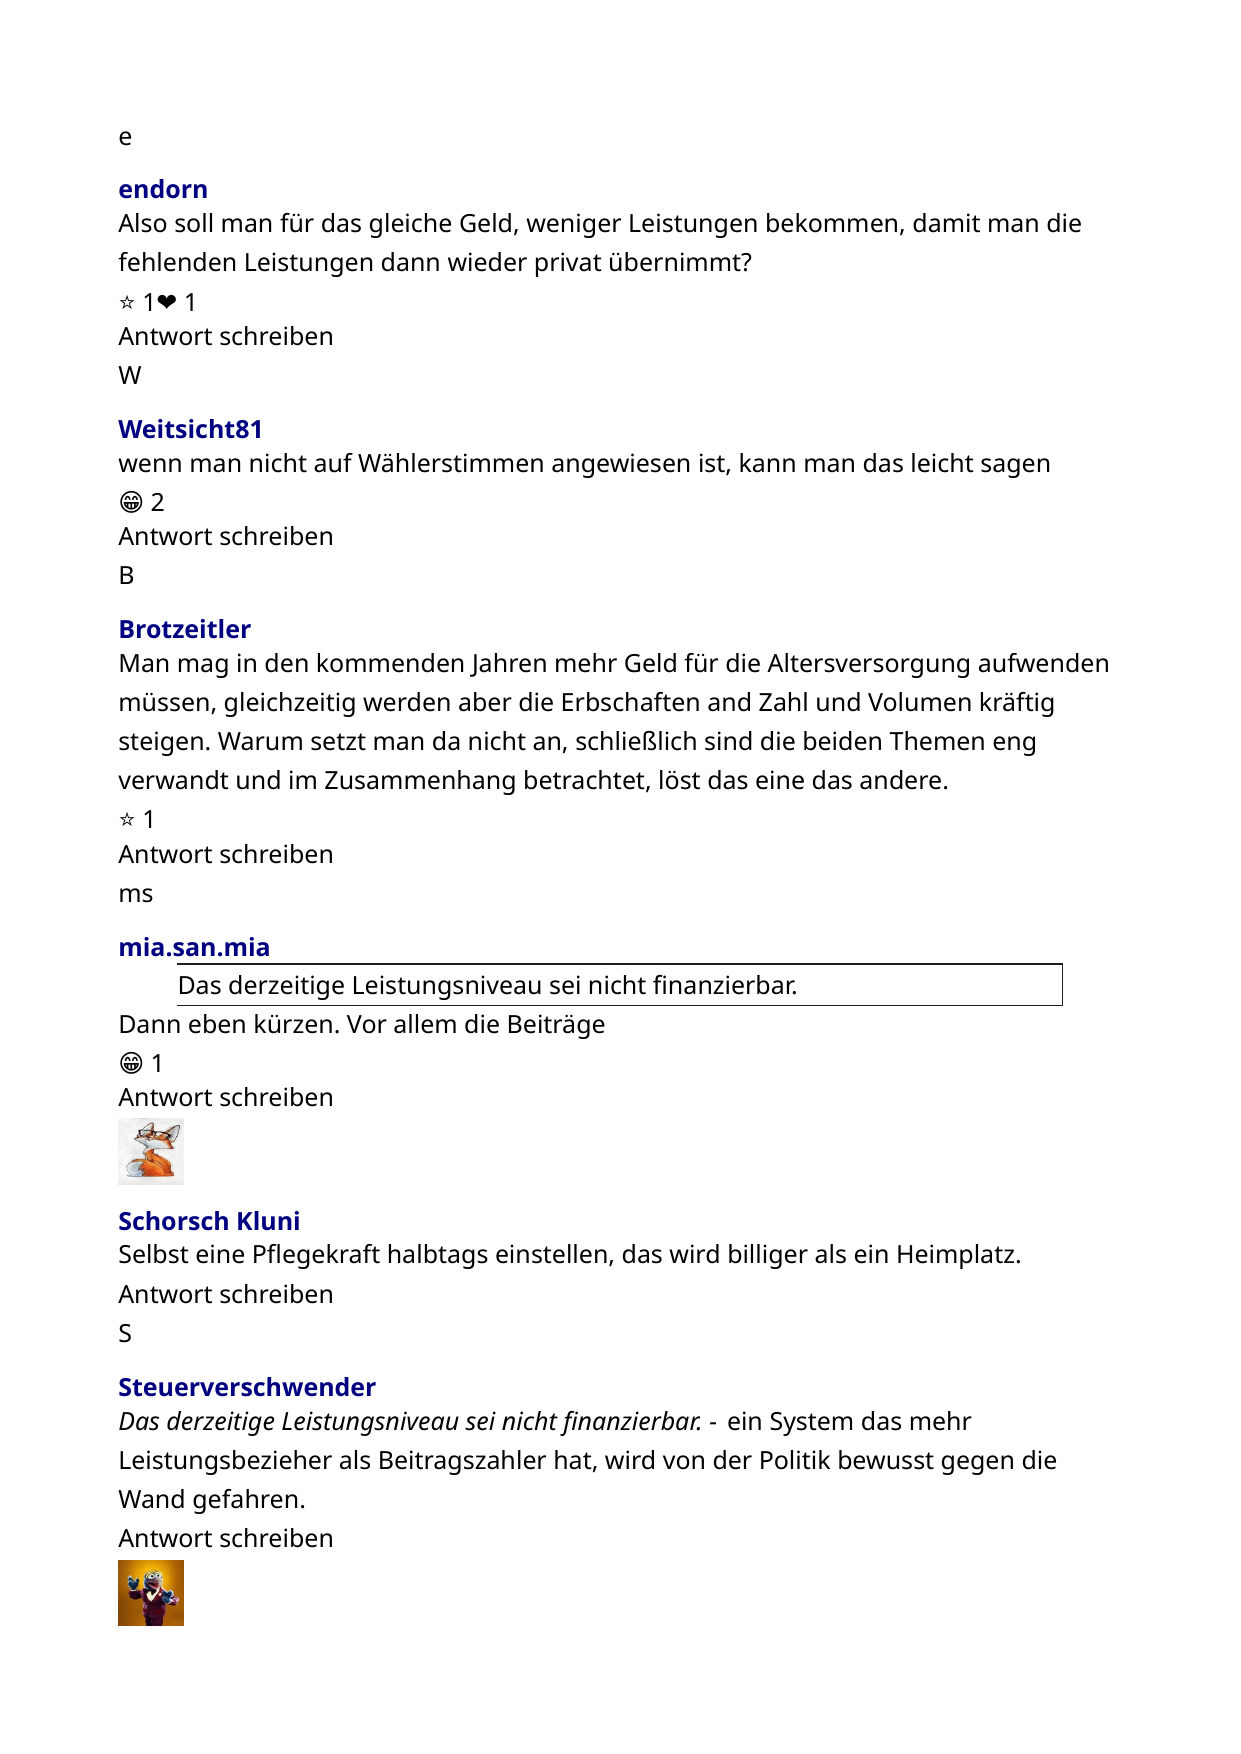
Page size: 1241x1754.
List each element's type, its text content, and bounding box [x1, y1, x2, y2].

text Antwort schreiben [118, 518, 1122, 553]
text Das derzeitige Leistungsniveau sei nicht finanzierbar. [177, 965, 1062, 1005]
subtitle Brotzeitler [118, 611, 1122, 646]
text Antwort schreiben [118, 318, 1122, 352]
text 😁 1 [118, 1045, 1122, 1079]
text Man mag in den kommenden Jahren mehr Geld für die Altersversorgung aufwenden müssen, gleichzeitig werden aber die Erbschaften and Zahl und Volumen kräftig steigen. Warum setzt man da nicht an, schließlich sind die beiden Themen eng verwandt und im Zusammenhang betrachtet, löst das eine das andere. [118, 646, 1122, 797]
text Antwort schreiben [118, 1521, 1122, 1555]
subtitle Steuerverschwender [118, 1369, 1122, 1403]
text Selbst eine Pflegekraft halbtags einstellen, das wird billiger als ein Heimplatz. [118, 1237, 1122, 1271]
text ⭐️ 1 [118, 802, 1122, 836]
text S [118, 1316, 1122, 1349]
text Das derzeitige Leistungsniveau sei nicht finanzierbar. - ein System das mehr Leistungsbezieher als Beitragszahler hat, wird von der Politik bewusst gegen die Wand gefahren. [118, 1403, 1122, 1516]
text Antwort schreiben [118, 1079, 1122, 1113]
picture [118, 1560, 184, 1626]
subtitle Weitsicht81 [118, 411, 1122, 445]
text B [118, 558, 1122, 592]
subtitle mia.san.mia [118, 929, 1122, 963]
text ms [118, 875, 1122, 909]
text Antwort schreiben [118, 1276, 1122, 1310]
picture [118, 1118, 184, 1185]
subtitle Schorsch Kluni [118, 1203, 1122, 1237]
subtitle endorn [118, 172, 1122, 206]
text Also soll man für das gleiche Geld, weniger Leistungen bekommen, damit man die fehlenden Leistungen dann wieder privat übernimmt? [118, 206, 1122, 279]
text e [118, 118, 1122, 152]
text wenn man nicht auf Wählerstimmen angewiesen ist, kann man das leicht sagen [118, 445, 1122, 479]
text Antwort schreiben [118, 836, 1122, 870]
text Dann eben kürzen. Vor allem die Beiträge [118, 1006, 1122, 1040]
text W [118, 357, 1122, 392]
text 😁 2 [118, 484, 1122, 518]
text ⭐️ 1❤️ 1 [118, 284, 1122, 318]
